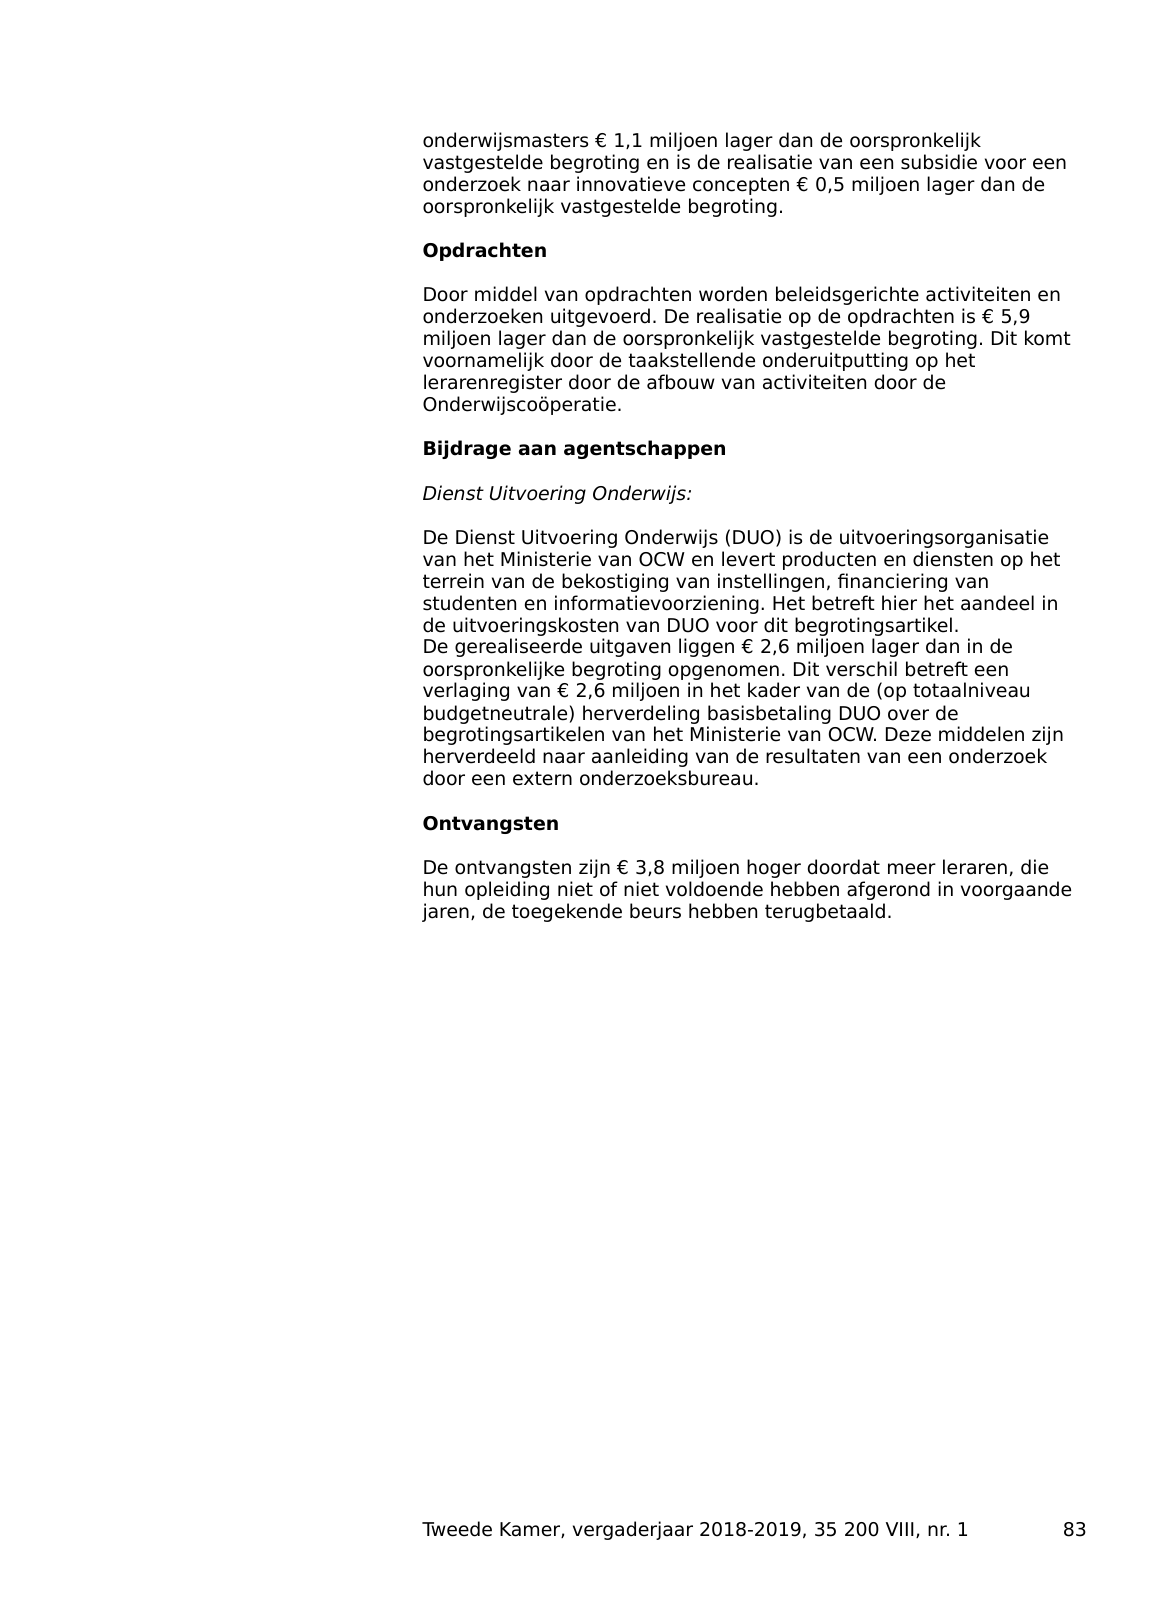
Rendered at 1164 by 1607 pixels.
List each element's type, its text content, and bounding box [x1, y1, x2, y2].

text Door middel van opdrachten worden beleidsgerichte activiteiten en onderzoeken uitgevoerd. De realisatie op de opdrachten is € 5,9 miljoen lager dan de oorspronkelijk vastgestelde begroting. Dit komt voornamelijk door de taakstellende onderuitputting op het lerarenregister door de afbouw van activiteiten door de Onderwijscoöperatie. [422, 284, 1087, 416]
subtitle Ontvangsten [422, 812, 1087, 834]
subtitle Bijdrage aan agentschappen [422, 438, 1087, 460]
text De gerealiseerde uitgaven liggen € 2,6 miljoen lager dan in de oorspronkelijke begroting opgenomen. Dit verschil betreft een verlaging van € 2,6 miljoen in het kader van de (op totaalniveau budgetneutrale) herverdeling basisbetaling DUO over de begrotingsartikelen van het Ministerie van OCW. Deze middelen zijn herverdeeld naar aanleiding van de resultaten van een onderzoek door een extern onderzoeksbureau. [422, 636, 1087, 790]
subtitle Dienst Uitvoering Onderwijs: [422, 482, 1087, 504]
text onderwijsmasters € 1,1 miljoen lager dan de oorspronkelijk vastgestelde begroting en is de realisatie van een subsidie voor een onderzoek naar innovatieve concepten € 0,5 miljoen lager dan de oorspronkelijk vastgestelde begroting. [422, 130, 1087, 218]
subtitle Opdrachten [422, 240, 1087, 262]
text De ontvangsten zijn € 3,8 miljoen hoger doordat meer leraren, die hun opleiding niet of niet voldoende hebben afgerond in voorgaande jaren, de toegekende beurs hebben terugbetaald. [422, 857, 1087, 923]
text De Dienst Uitvoering Onderwijs (DUO) is de uitvoeringsorganisatie van het Ministerie van OCW en levert producten en diensten op het terrein van de bekostiging van instellingen, financiering van studenten en informatievoorziening. Het betreft hier het aandeel in de uitvoeringskosten van DUO voor dit begrotingsartikel. [422, 527, 1087, 636]
